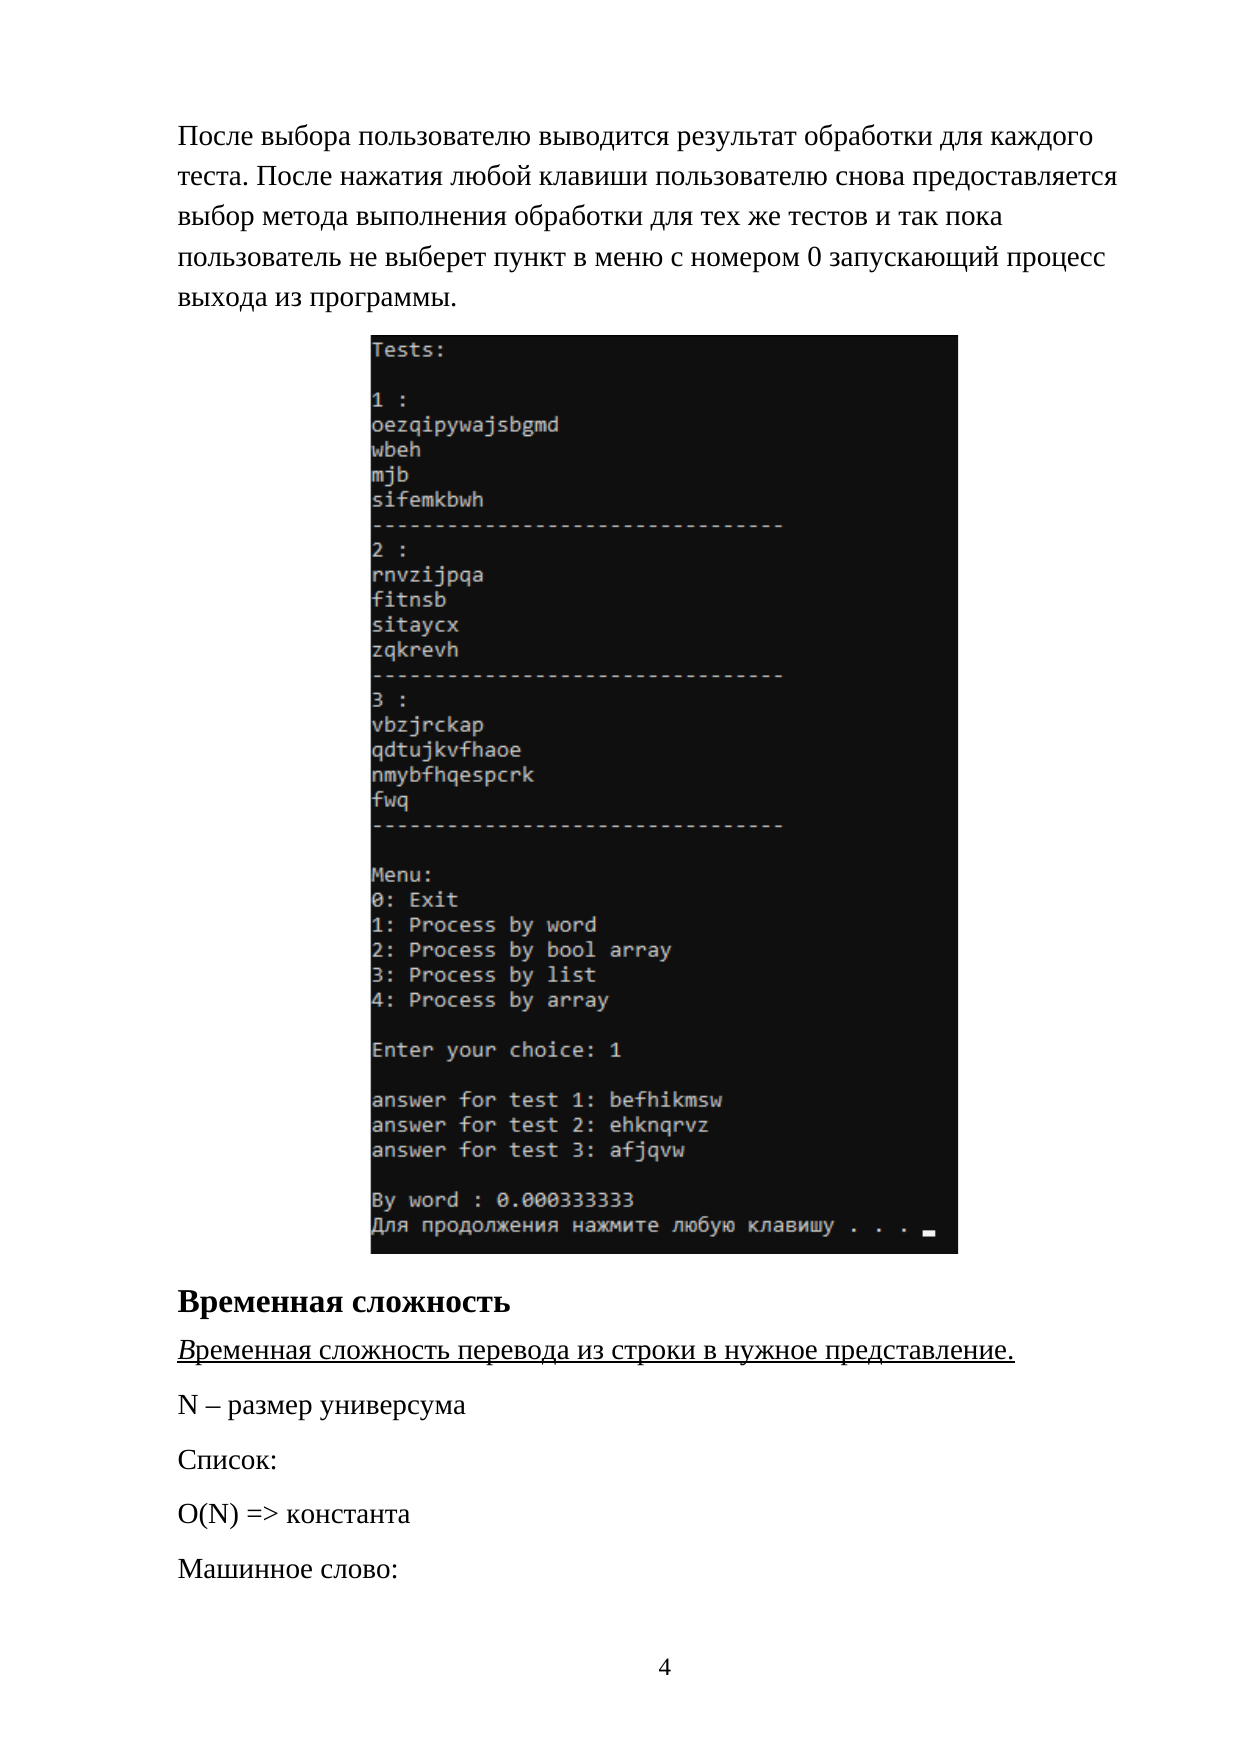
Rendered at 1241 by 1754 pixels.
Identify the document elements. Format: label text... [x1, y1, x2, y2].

text O(N) => константа [177, 1497, 1152, 1530]
text После выбора пользователю выводится результат обработки для каждого теста. После нажатия любой клавиши пользователю снова предоставляется выбор метода выполнения обработки для тех же тестов и так пока пользователь не выберет пункт в меню с номером 0 запускающий процесс выхода из программы. [177, 118, 1152, 312]
picture [370, 335, 959, 1254]
subtitle Временная сложность [177, 1254, 1152, 1320]
text N – размер универсума [177, 1387, 1152, 1421]
text Машинное слово: [177, 1551, 1152, 1585]
text Список: [177, 1442, 1152, 1475]
text Временная сложность перевода из строки в нужное представление. [177, 1332, 1152, 1366]
